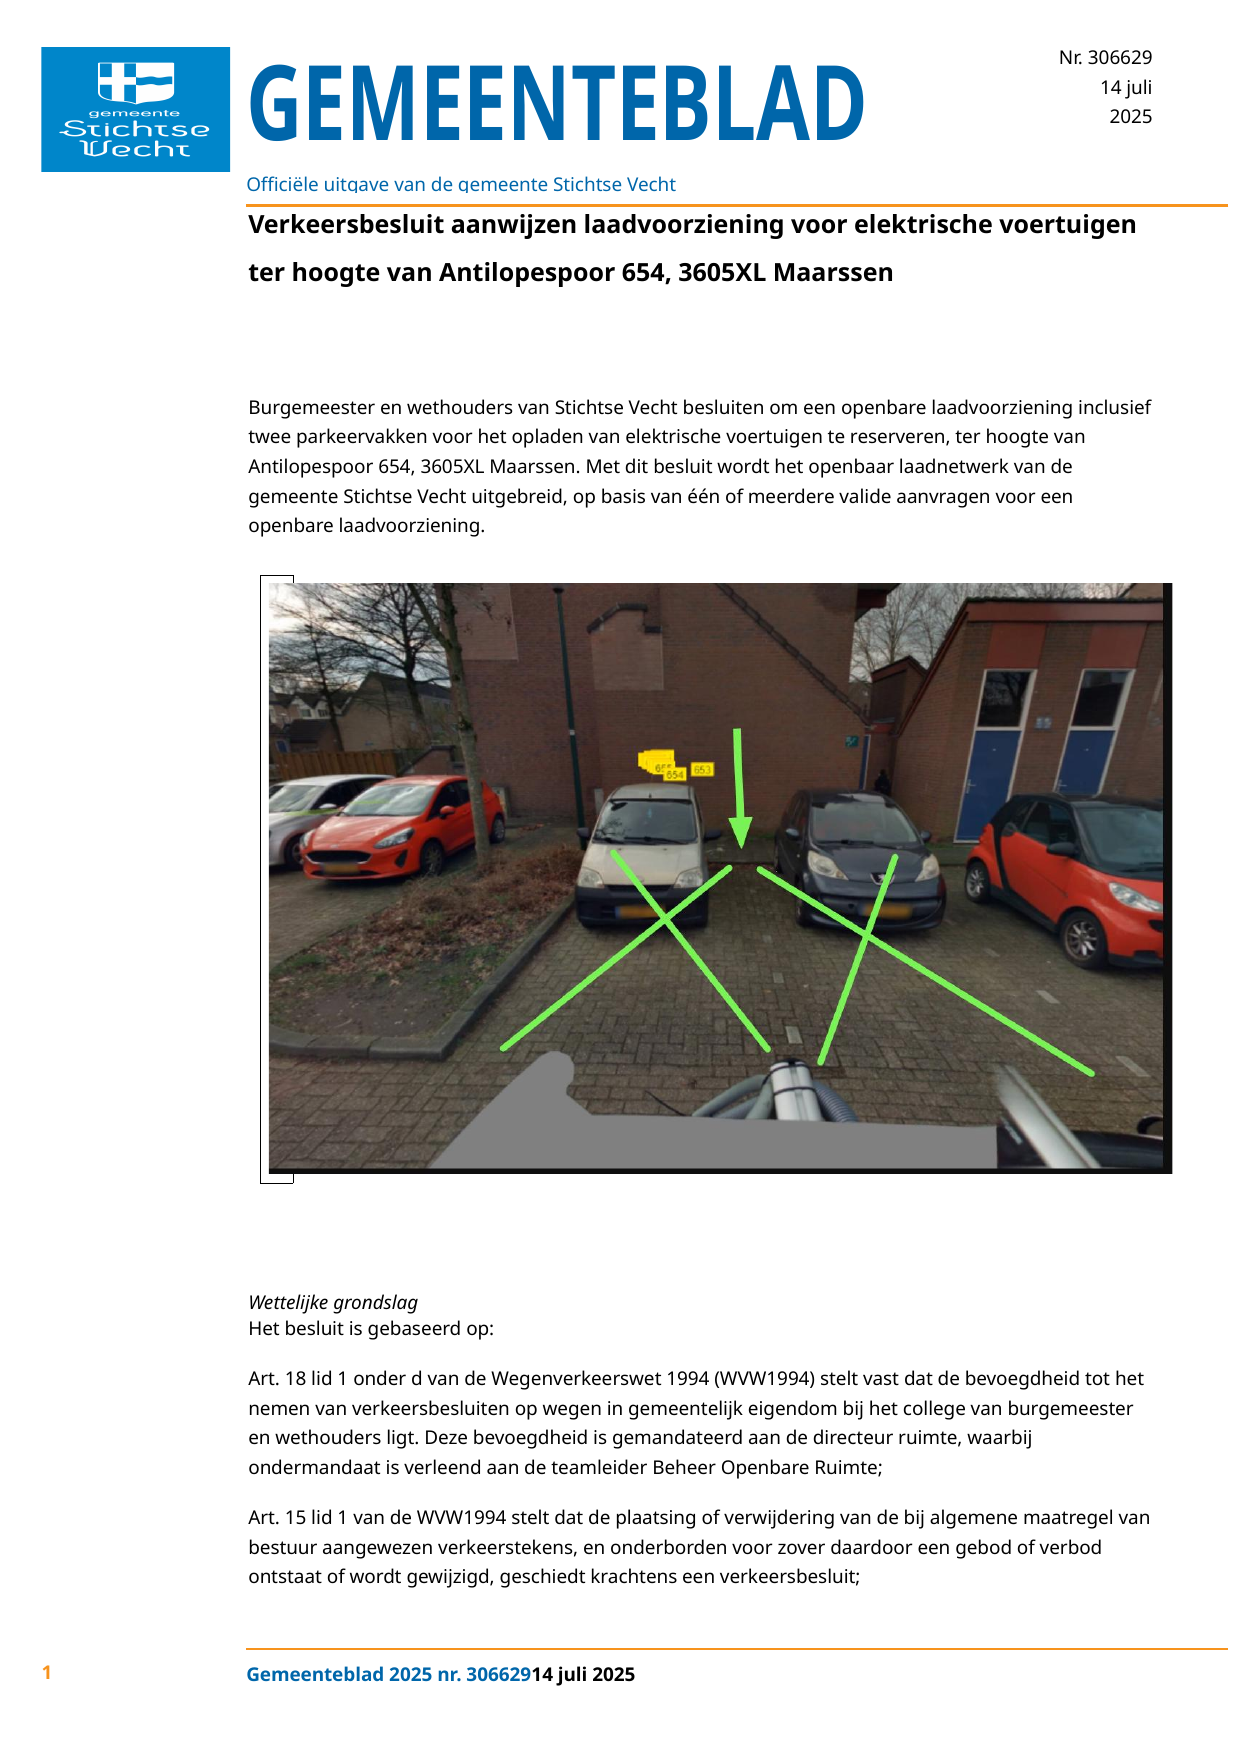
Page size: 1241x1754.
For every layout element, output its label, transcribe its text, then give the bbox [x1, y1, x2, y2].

text Burgemeester en wethouders van Stichtse Vecht besluiten om een openbare laadvoorziening inclusief twee parkeervakken voor het opladen van elektrische voertuigen te reserveren, ter hoogte van Antilopespoor 654, 3605XL Maarssen. Met dit besluit wordt het openbaar laadnetwerk van de gemeente Stichtse Vecht uitgebreid, op basis van één of meerdere valide aanvragen voor een openbare laadvoorziening. [248, 394, 1152, 538]
picture [99, 63, 135, 101]
text Wettelijke grondslag [248, 1289, 1152, 1315]
text Verkeersbesluit aanwijzen laadvoorziening voor elektrische voertuigen ter hoogte van Antilopespoor 654, 3605XL Maarssen [248, 207, 1152, 288]
text Art. 18 lid 1 onder d van de Wegenverkeerswet 1994 (WVW1994) stelt vast dat de bevoegdheid tot het nemen van verkeersbesluiten op wegen in gemeentelijk eigendom bij het college van burgemeester en wethouders ligt. Deze bevoegdheid is gemandateerd aan de directeur ruimte, waarbij ondermandaat is verleend aan de teamleider Beheer Openbare Ruimte; [248, 1365, 1152, 1480]
picture [268, 583, 1173, 1174]
picture [137, 63, 174, 103]
text Art. 15 lid 1 van de WVW1994 stelt dat de plaatsing of verwijdering van de bij algemene maatregel van bestuur aangewezen verkeerstekens, en onderborden voor zover daardoor een gebod of verbod ontstaat of wordt gewijzigd, geschiedt krachtens een verkeersbesluit; [248, 1504, 1152, 1589]
text Het besluit is gebaseerd op: [248, 1315, 1152, 1341]
